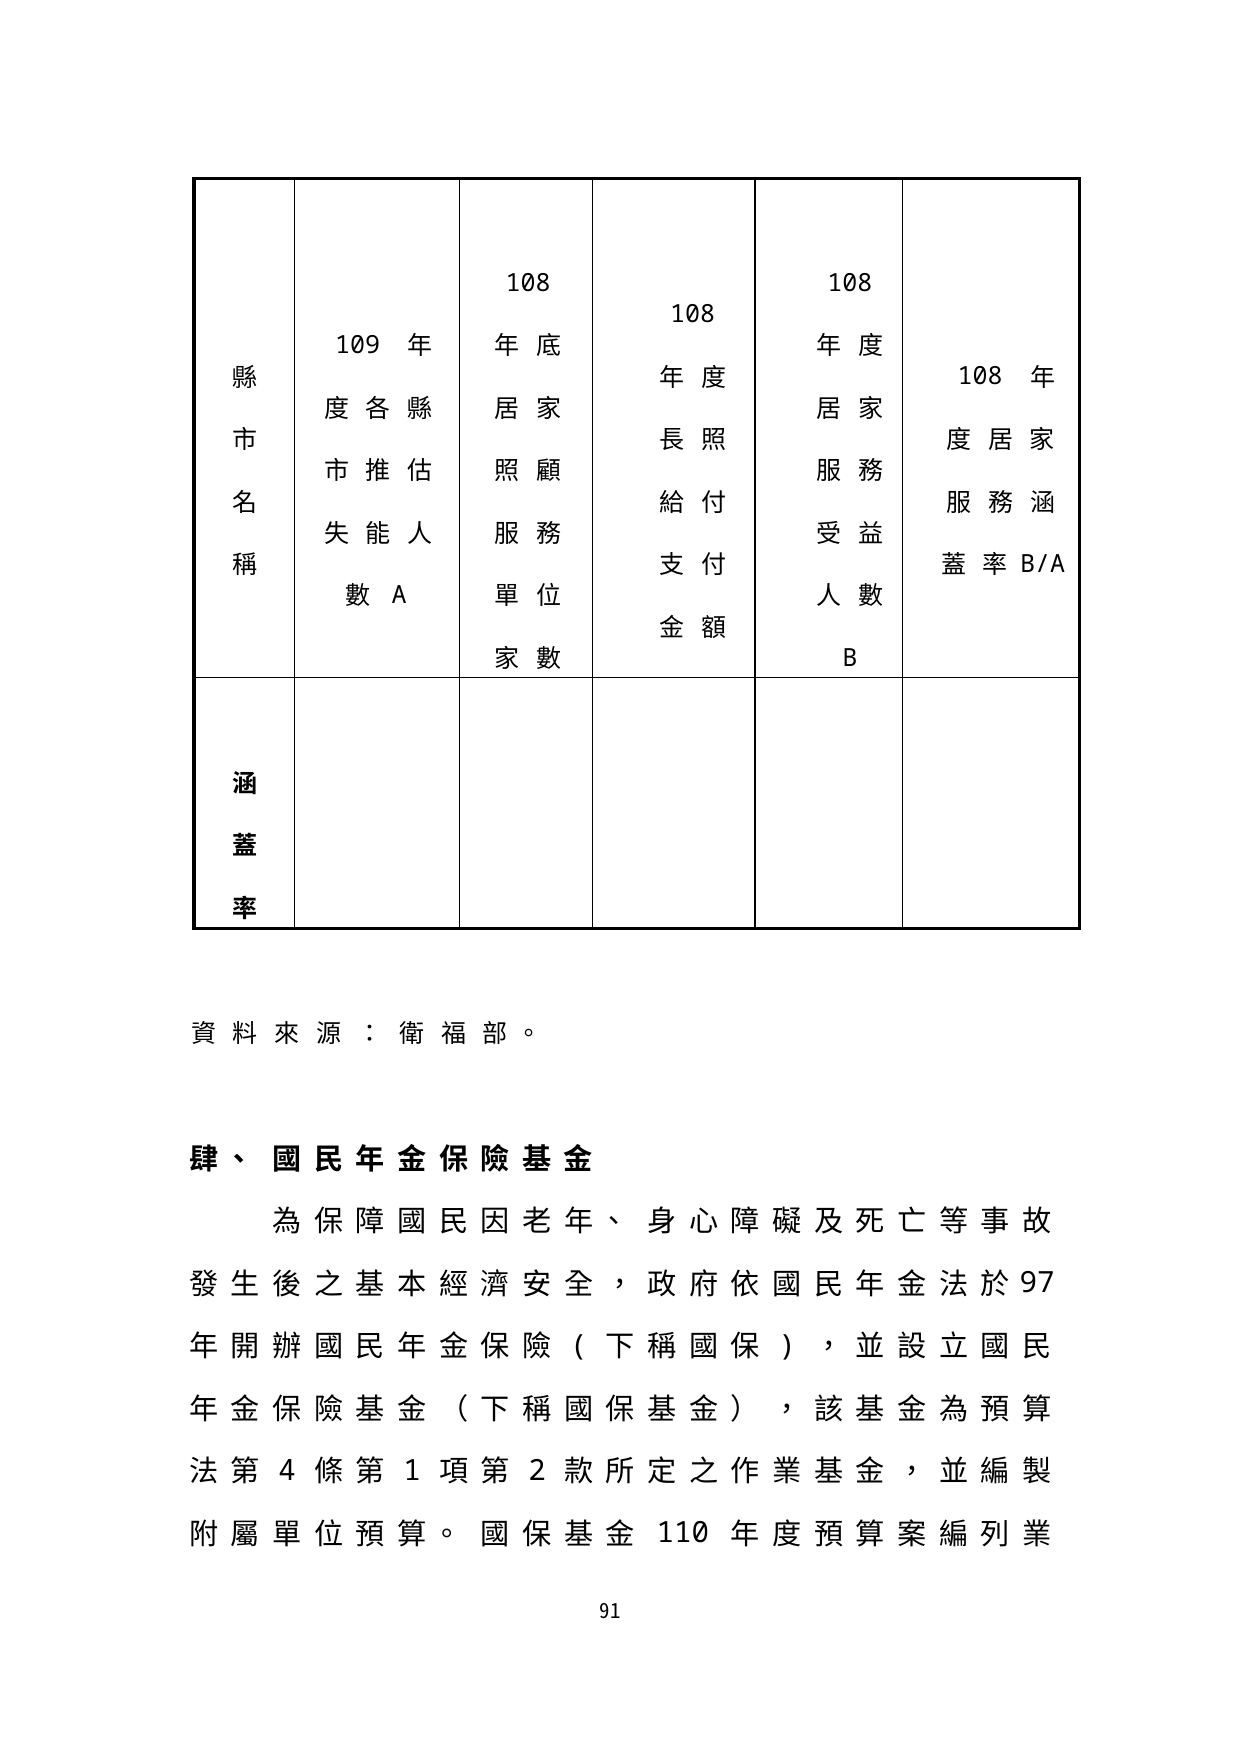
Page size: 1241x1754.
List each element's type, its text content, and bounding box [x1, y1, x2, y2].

text 資料來源：衛福部。 [183, 990, 1058, 1052]
table_cell [593, 678, 754, 927]
table_cell [295, 678, 459, 927]
table_cell [756, 678, 902, 927]
table_cell [903, 678, 1078, 927]
table_cell 涵蓋率 [196, 678, 294, 927]
table_header 108年度居家服務涵蓋率B/A [903, 180, 1078, 677]
table_header 縣市名稱 [196, 180, 294, 677]
table_header 108年度長照給付支付金額 [593, 180, 754, 677]
table_header 108年底居家照顧服務單位家數 [460, 180, 592, 677]
table_header 109年度各縣市推估失能人數A [295, 180, 459, 677]
text 肆、國民年金保險基金 [183, 1115, 1058, 1177]
table_cell [460, 678, 592, 927]
table_header 108年度居家服務受益人數B [756, 180, 902, 677]
text 為保障國民因老年、身心障礙及死亡等事故發生後之基本經濟安全，政府依國民年金法於97年開辦國民年金保險(下稱國保)，並設立國民年金保險基金（下稱國保基金），該基金為預算法第4條第1項第2款所定之作業基金，並編製附屬單位預算。國保基金110年度預算案編列業 [183, 1177, 1058, 1552]
